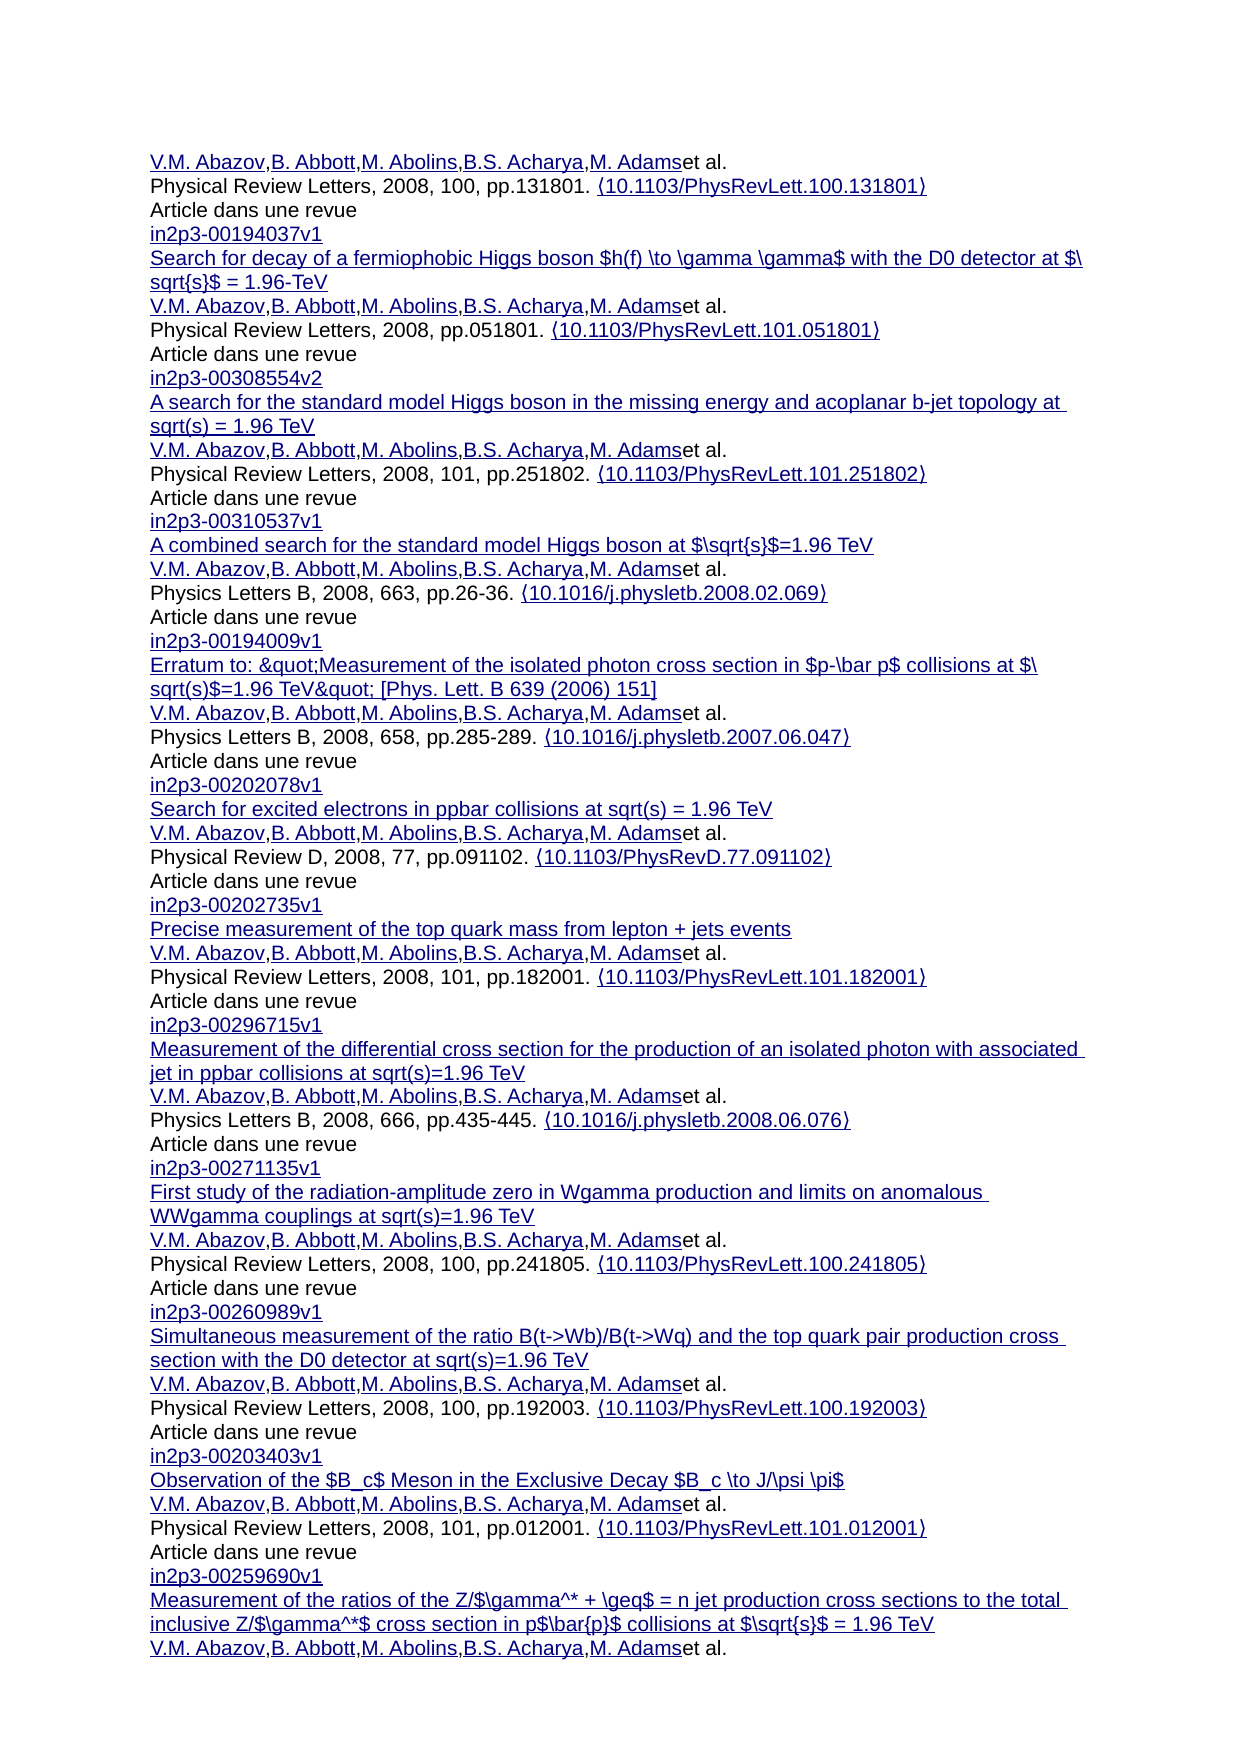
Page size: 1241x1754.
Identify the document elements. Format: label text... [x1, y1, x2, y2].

table_cell Search for excited electrons in ppbar collisions at sqrt(s) = 1.96 TeV V.M. Abazov,B. Abbott,M. Abolins,B.S. Acharya,M. Adamset al. Physical Review D, 2008, 77, pp.091102. ⟨10.1103/PhysRevD.77.091102⟩ Article dans une revue in2p3-00202735v1 [150, 797, 1090, 917]
table_cell V.M. Abazov,B. Abbott,M. Abolins,B.S. Acharya,M. Adamset al. Physical Review Letters, 2008, 100, pp.131801. ⟨10.1103/PhysRevLett.100.131801⟩ Article dans une revue in2p3-00194037v1 [150, 150, 1090, 246]
table_cell A search for the standard model Higgs boson in the missing energy and acoplanar b-jet topology at sqrt(s) = 1.96 TeV V.M. Abazov,B. Abbott,M. Abolins,B.S. Acharya,M. Adamset al. Physical Review Letters, 2008, 101, pp.251802. ⟨10.1103/PhysRevLett.101.251802⟩ Article dans une revue in2p3-00310537v1 [150, 390, 1090, 533]
table_cell Search for decay of a fermiophobic Higgs boson $h(f) \to \gamma \gamma$ with the D0 detector at $\sqrt{s}$ = 1.96-TeV V.M. Abazov,B. Abbott,M. Abolins,B.S. Acharya,M. Adamset al. Physical Review Letters, 2008, pp.051801. ⟨10.1103/PhysRevLett.101.051801⟩ Article dans une revue in2p3-00308554v2 [150, 246, 1090, 389]
table_cell Simultaneous measurement of the ratio B(t->Wb)/B(t->Wq) and the top quark pair production cross section with the D0 detector at sqrt(s)=1.96 TeV V.M. Abazov,B. Abbott,M. Abolins,B.S. Acharya,M. Adamset al. Physical Review Letters, 2008, 100, pp.192003. ⟨10.1103/PhysRevLett.100.192003⟩ Article dans une revue in2p3-00203403v1 [150, 1324, 1090, 1468]
table_cell Observation of the $B_c$ Meson in the Exclusive Decay $B_c \to J/\psi \pi$ V.M. Abazov,B. Abbott,M. Abolins,B.S. Acharya,M. Adamset al. Physical Review Letters, 2008, 101, pp.012001. ⟨10.1103/PhysRevLett.101.012001⟩ Article dans une revue in2p3-00259690v1 [150, 1468, 1090, 1587]
table_cell Measurement of the ratios of the Z/$\gamma^* + \geq$ = n jet production cross sections to the total inclusive Z/$\gamma^*$ cross section in p$\bar{p}$ collisions at $\sqrt{s}$ = 1.96 TeV V.M. Abazov,B. Abbott,M. Abolins,B.S. Acharya,M. Adamset al. [150, 1588, 1090, 1659]
table_cell Precise measurement of the top quark mass from lepton + jets events V.M. Abazov,B. Abbott,M. Abolins,B.S. Acharya,M. Adamset al. Physical Review Letters, 2008, 101, pp.182001. ⟨10.1103/PhysRevLett.101.182001⟩ Article dans une revue in2p3-00296715v1 [150, 917, 1090, 1036]
table_cell First study of the radiation-amplitude zero in Wgamma production and limits on anomalous WWgamma couplings at sqrt(s)=1.96 TeV V.M. Abazov,B. Abbott,M. Abolins,B.S. Acharya,M. Adamset al. Physical Review Letters, 2008, 100, pp.241805. ⟨10.1103/PhysRevLett.100.241805⟩ Article dans une revue in2p3-00260989v1 [150, 1180, 1090, 1324]
table_cell A combined search for the standard model Higgs boson at $\sqrt{s}$=1.96 TeV V.M. Abazov,B. Abbott,M. Abolins,B.S. Acharya,M. Adamset al. Physics Letters B, 2008, 663, pp.26-36. ⟨10.1016/j.physletb.2008.02.069⟩ Article dans une revue in2p3-00194009v1 [150, 533, 1090, 653]
table_cell Measurement of the differential cross section for the production of an isolated photon with associated jet in ppbar collisions at sqrt(s)=1.96 TeV V.M. Abazov,B. Abbott,M. Abolins,B.S. Acharya,M. Adamset al. Physics Letters B, 2008, 666, pp.435-445. ⟨10.1016/j.physletb.2008.06.076⟩ Article dans une revue in2p3-00271135v1 [150, 1036, 1090, 1180]
table_cell Erratum to: &quot;Measurement of the isolated photon cross section in $p-\bar p$ collisions at $\sqrt(s)$=1.96 TeV&quot; [Phys. Lett. B 639 (2006) 151] V.M. Abazov,B. Abbott,M. Abolins,B.S. Acharya,M. Adamset al. Physics Letters B, 2008, 658, pp.285-289. ⟨10.1016/j.physletb.2007.06.047⟩ Article dans une revue in2p3-00202078v1 [150, 653, 1090, 797]
